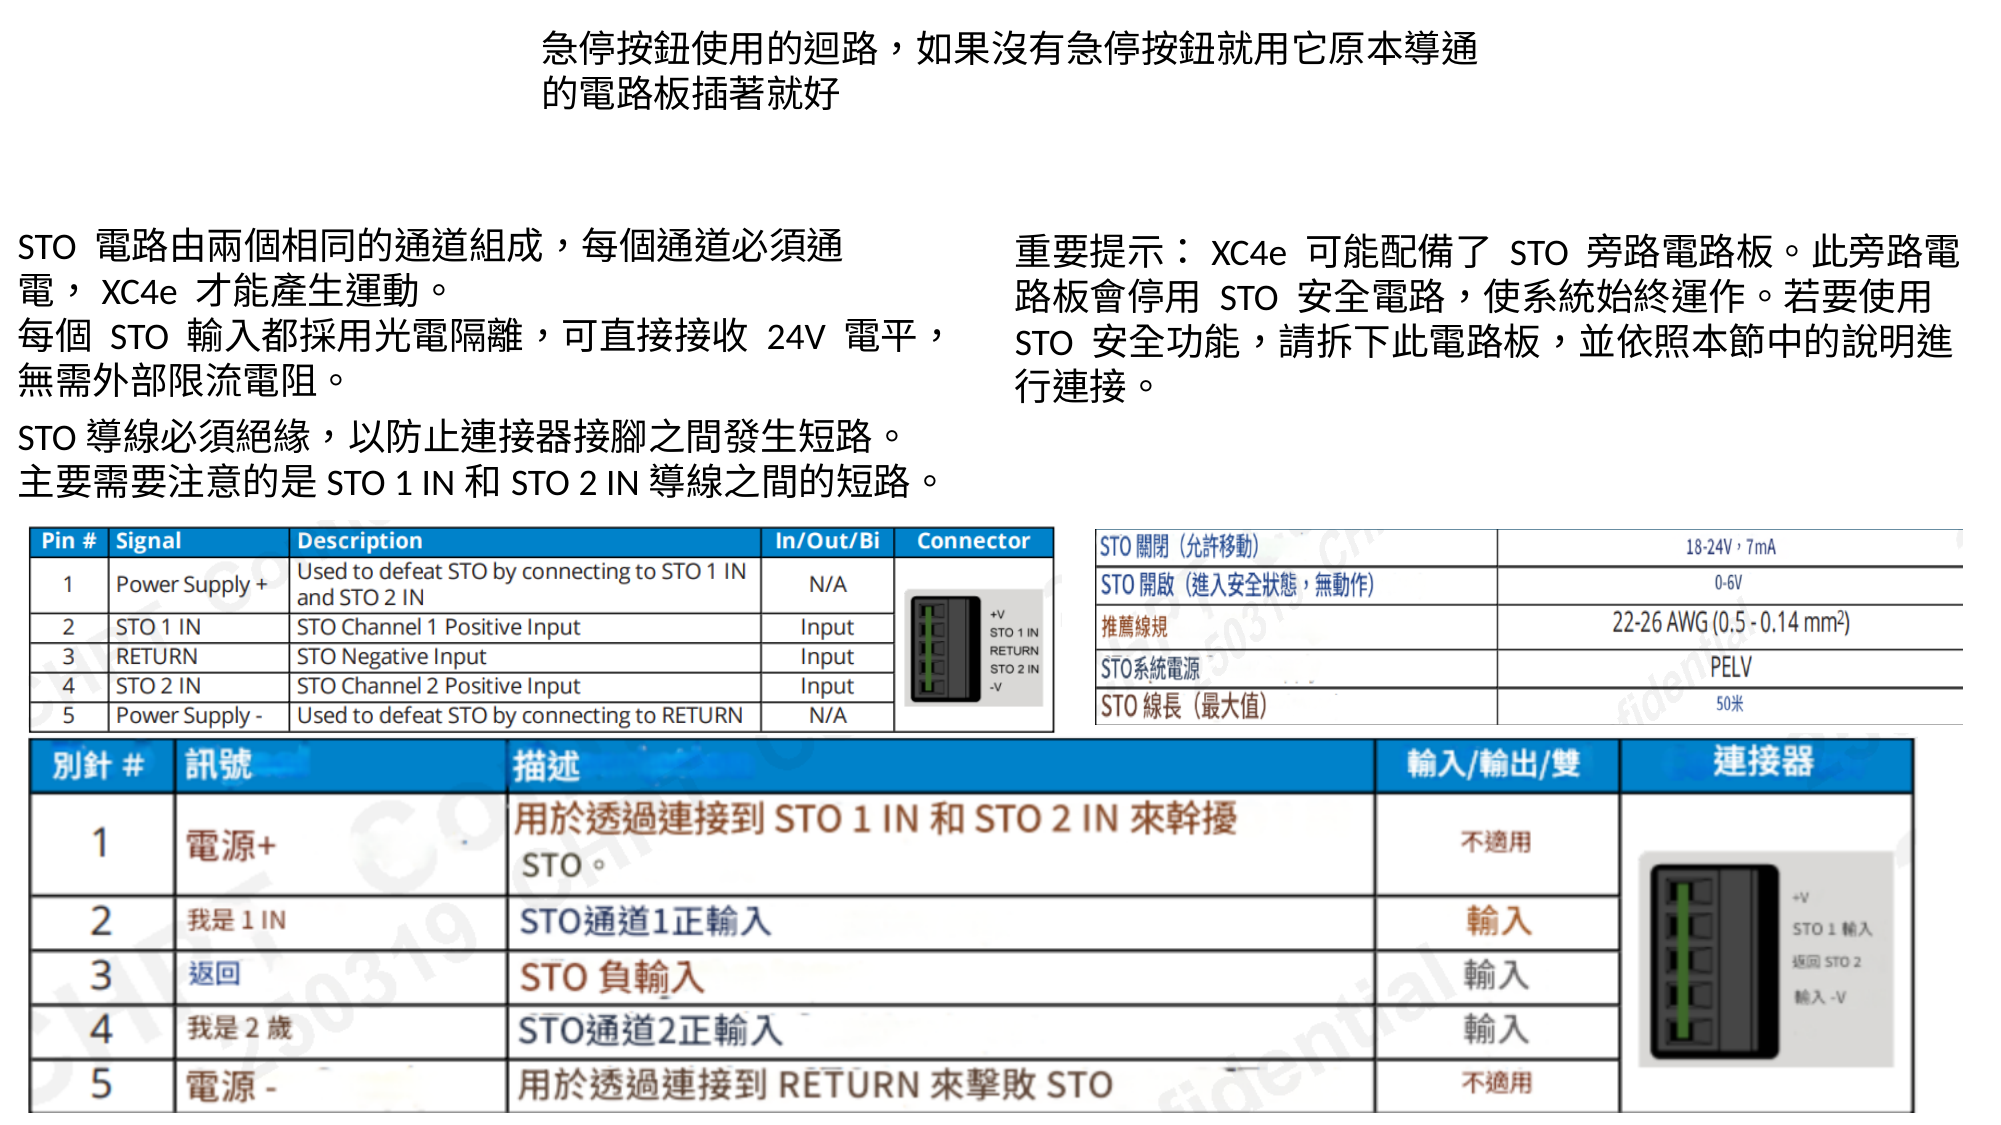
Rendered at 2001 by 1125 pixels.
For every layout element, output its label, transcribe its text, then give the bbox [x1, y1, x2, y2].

text_box STO導線必須絕緣，以防止連接器接腳之間發生短路。 主要需要注意的是STO 1 IN和STO 2 IN導線之間的短路。 [3, 405, 1003, 511]
text_box 急停按鈕使用的迴路，如果沒有急停按鈕就用它原本導通的電路板插著就好 [526, 17, 1529, 123]
text_box STO 電路由兩個相同的通道組成，每個通道必須通電，XC4e 才能產生運動。 每個 STO 輸入都採用光電隔離，可直接接收 24V 電平， 無需外部限流電阻。 [3, 214, 1003, 405]
picture [28, 520, 1918, 1113]
text_box 重要提示：XC4e 可能配備了 STO 旁路電路板。此旁路電路板會停用 STO 安全電路，使系統始終運作。若要使用 STO 安全功能，請拆下此電路板，並依照本節中的說明進行連接。 [999, 220, 2000, 416]
picture [1095, 529, 1963, 725]
